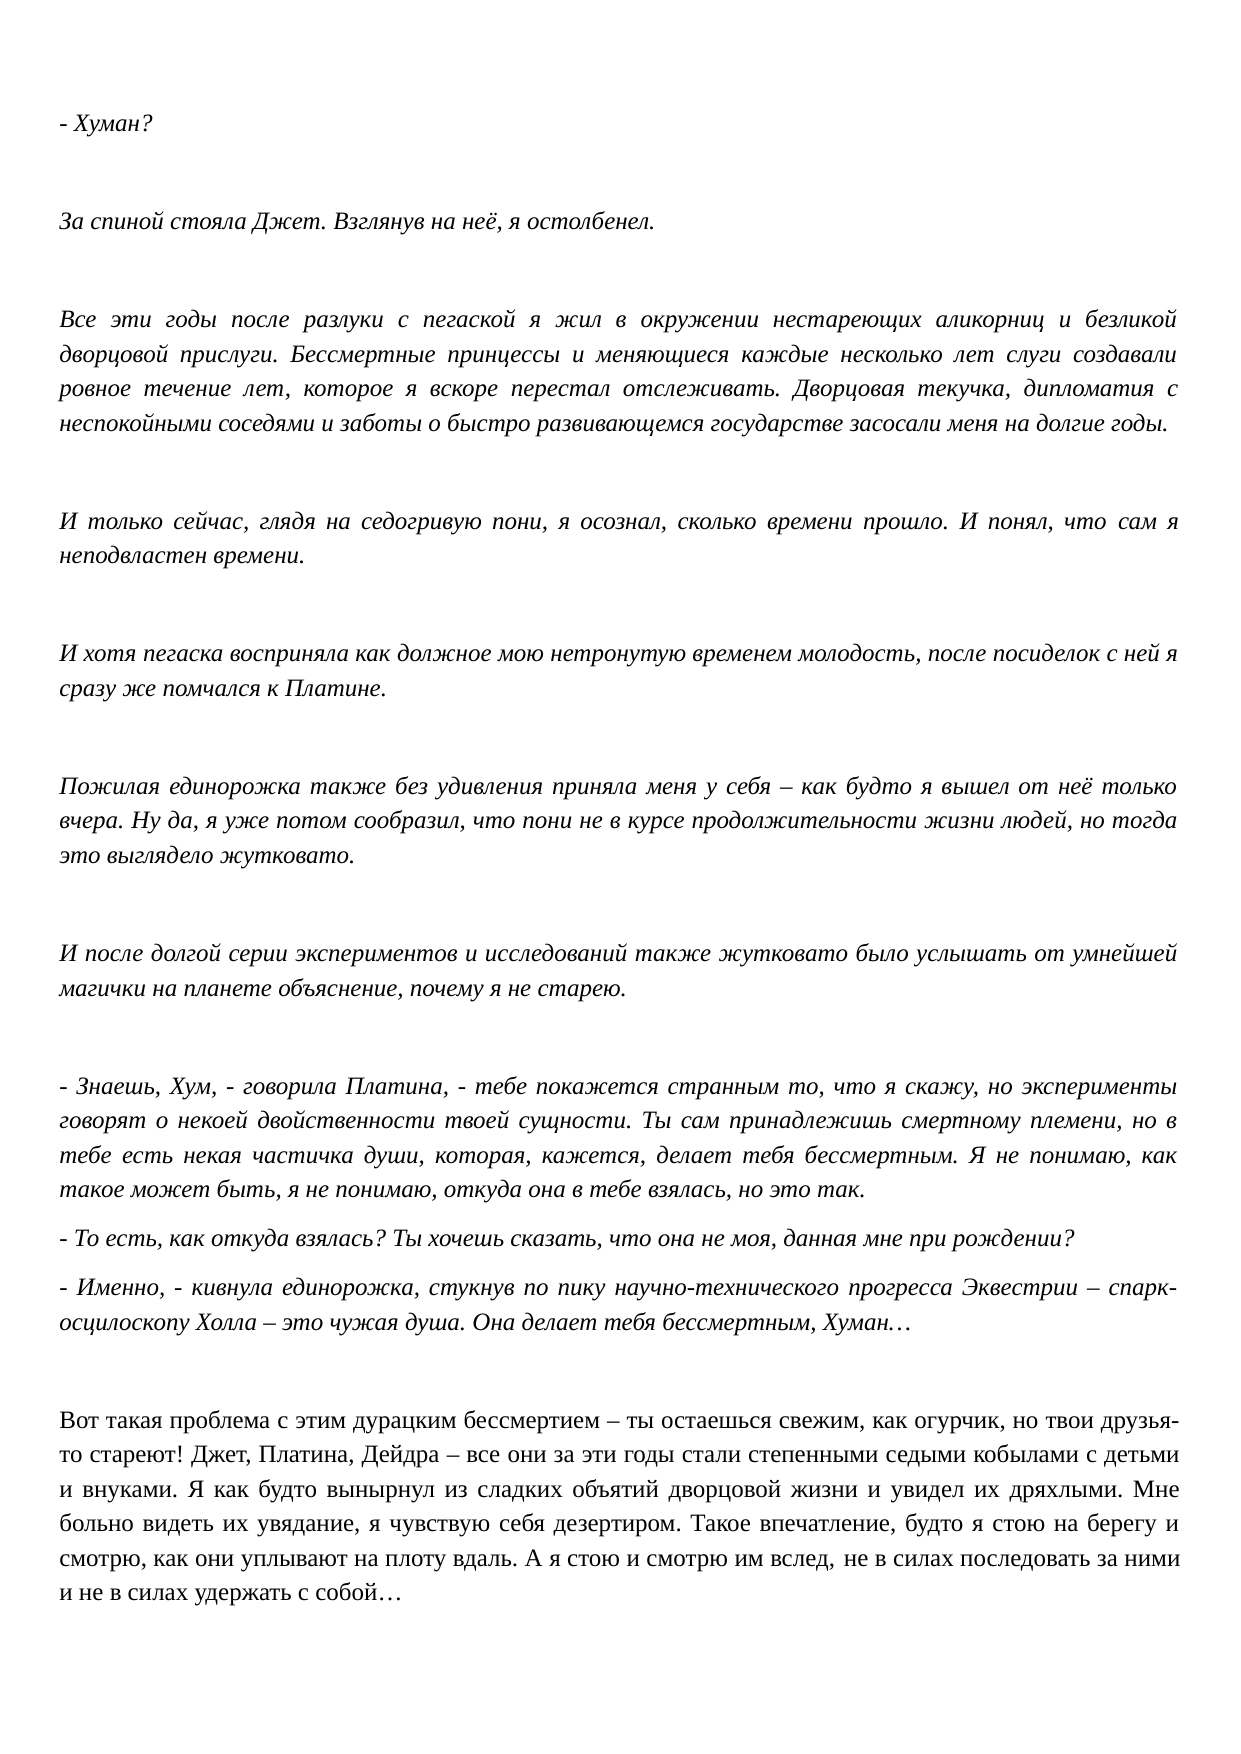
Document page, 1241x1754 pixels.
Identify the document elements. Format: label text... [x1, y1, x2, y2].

text Вот такая проблема с этим дурацким бессмертием – ты остаешься свежим, как огурчик, но твои друзья-то стареют! Джет, Платина, Дейдра – все они за эти годы стали степенными седыми кобылами с детьми и внуками. Я как будто вынырнул из сладких объятий дворцовой жизни и увидел их дряхлыми. Мне больно видеть их увядание, я чувствую себя дезертиром. Такое впечатление, будто я стою на берегу и смотрю, как они уплывают на плоту вдаль. А я стою и смотрю им вслед, не в силах последовать за ними и не в силах удержать с собой… [59, 1405, 1181, 1606]
text И только сейчас, глядя на седогривую пони, я осознал, сколько времени прошло. И понял, что сам я неподвластен времени. [59, 506, 1181, 569]
text И после долгой серии экспериментов и исследований также жутковато было услышать от умнейшей магички на планете объяснение, почему я не старею. [59, 938, 1181, 1001]
text Пожилая единорожка также без удивления приняла меня у себя – как будто я вышел от неё только вчера. Ну да, я уже потом сообразил, что пони не в курсе продолжительности жизни людей, но тогда это выглядело жутковато. [59, 771, 1181, 869]
text - Именно, - кивнула единорожка, стукнув по пику научно-технического прогресса Эквестрии – спарк-осцилоскопу Холла – это чужая душа. Она делает тебя бессмертным, Хуман… [59, 1272, 1181, 1336]
text И хотя пегаска восприняла как должное мою нетронутую временем молодость, после посиделок с ней я сразу же помчался к Платине. [59, 638, 1181, 702]
text - Хуман? [59, 108, 1181, 137]
text Все эти годы после разлуки с пегаской я жил в окружении нестареющих аликорниц и безликой дворцовой прислуги. Бессмертные принцессы и меняющиеся каждые несколько лет слуги создавали ровное течение лет, которое я вскоре перестал отслеживать. Дворцовая текучка, дипломатия с неспокойными соседями и заботы о быстро развивающемся государстве засосали меня на долгие годы. [59, 304, 1181, 437]
text - То есть, как откуда взялась? Ты хочешь сказать, что она не моя, данная мне при рождении? [59, 1223, 1181, 1252]
text - Знаешь, Хум, - говорила Платина, - тебе покажется странным то, что я скажу, но эксперименты говорят о некоей двойственности твоей сущности. Ты сам принадлежишь смертному племени, но в тебе есть некая частичка души, которая, кажется, делает тебя бессмертным. Я не понимаю, как такое может быть, я не понимаю, откуда она в тебе взялась, но это так. [59, 1071, 1181, 1203]
text За спиной стояла Джет. Взглянув на неё, я остолбенел. [59, 206, 1181, 235]
